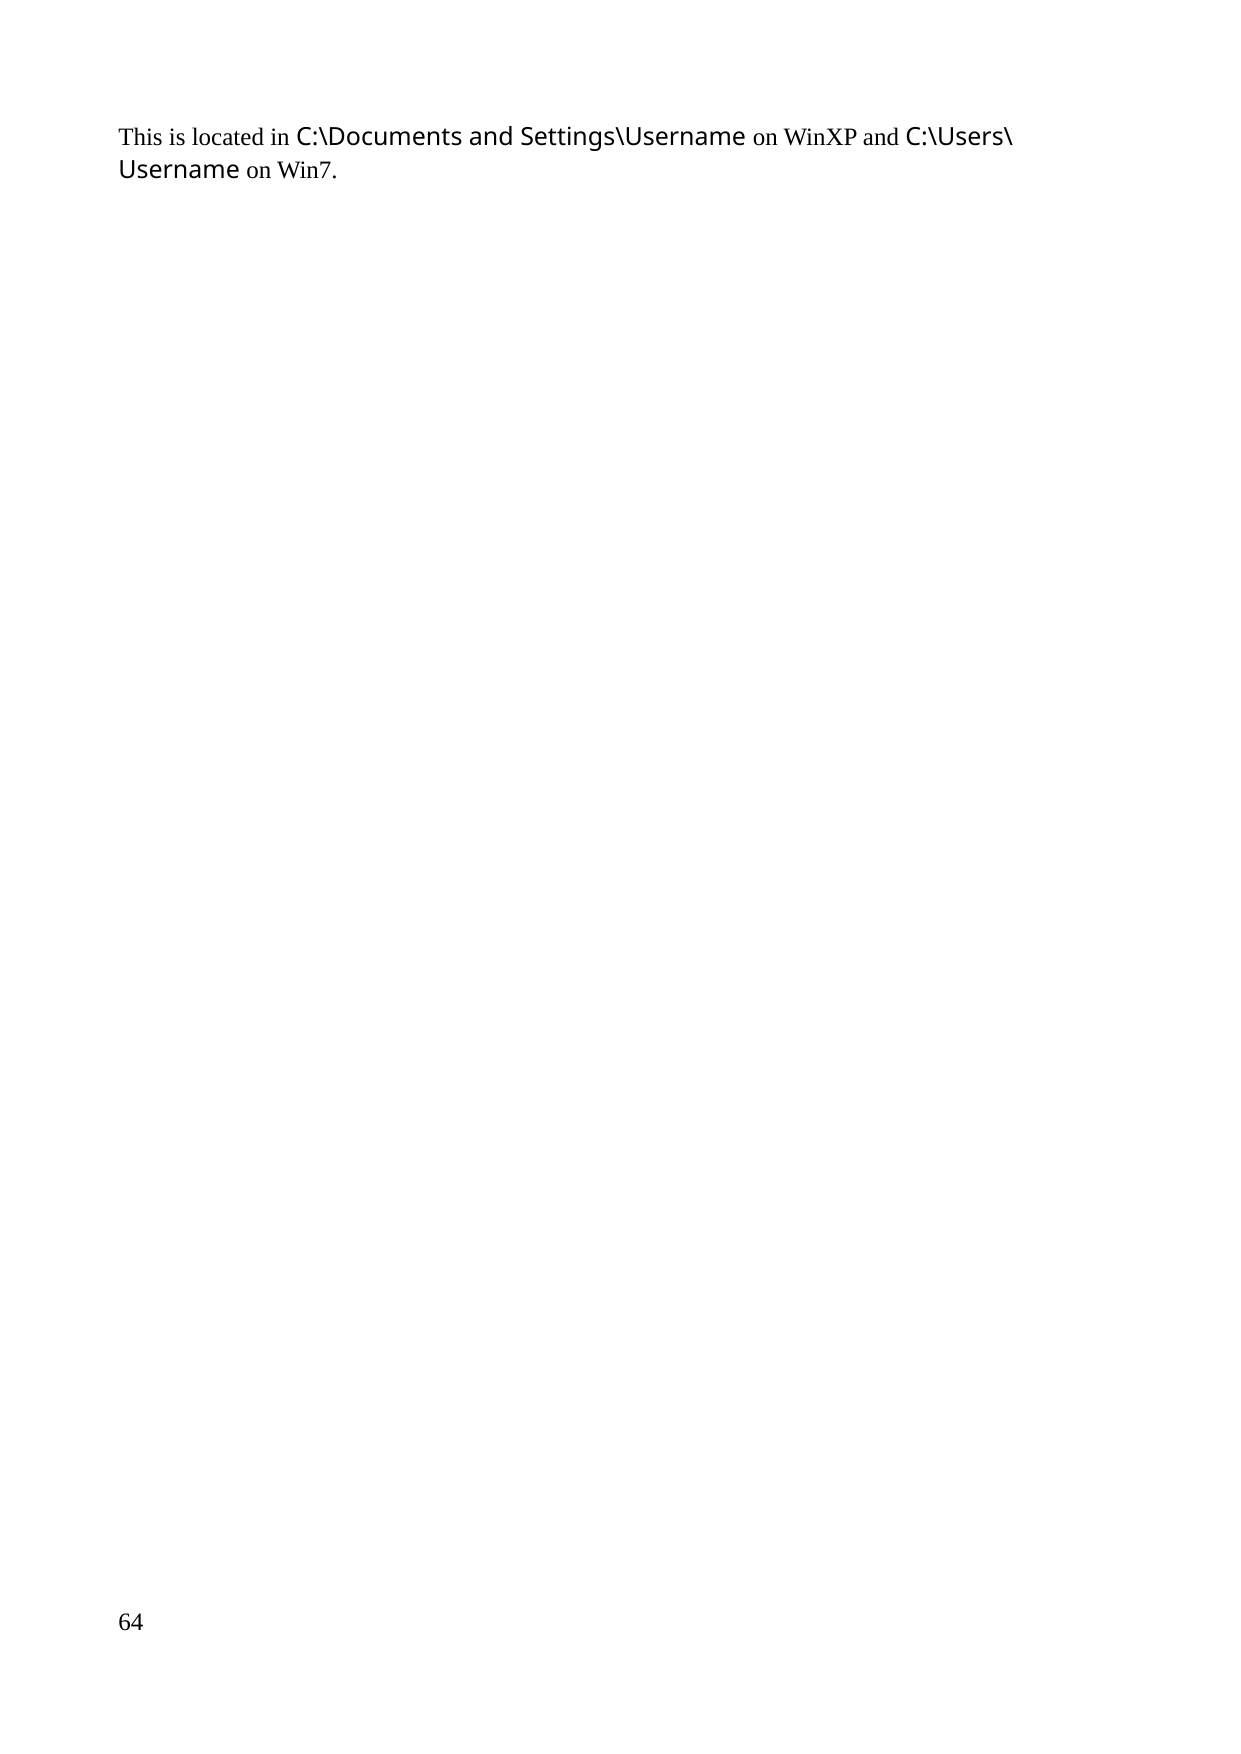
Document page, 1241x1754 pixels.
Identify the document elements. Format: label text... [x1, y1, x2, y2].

text This is located in C:\Documents and Settings\Username on WinXP and C:\Users\Username on Win7. [118, 118, 1122, 186]
